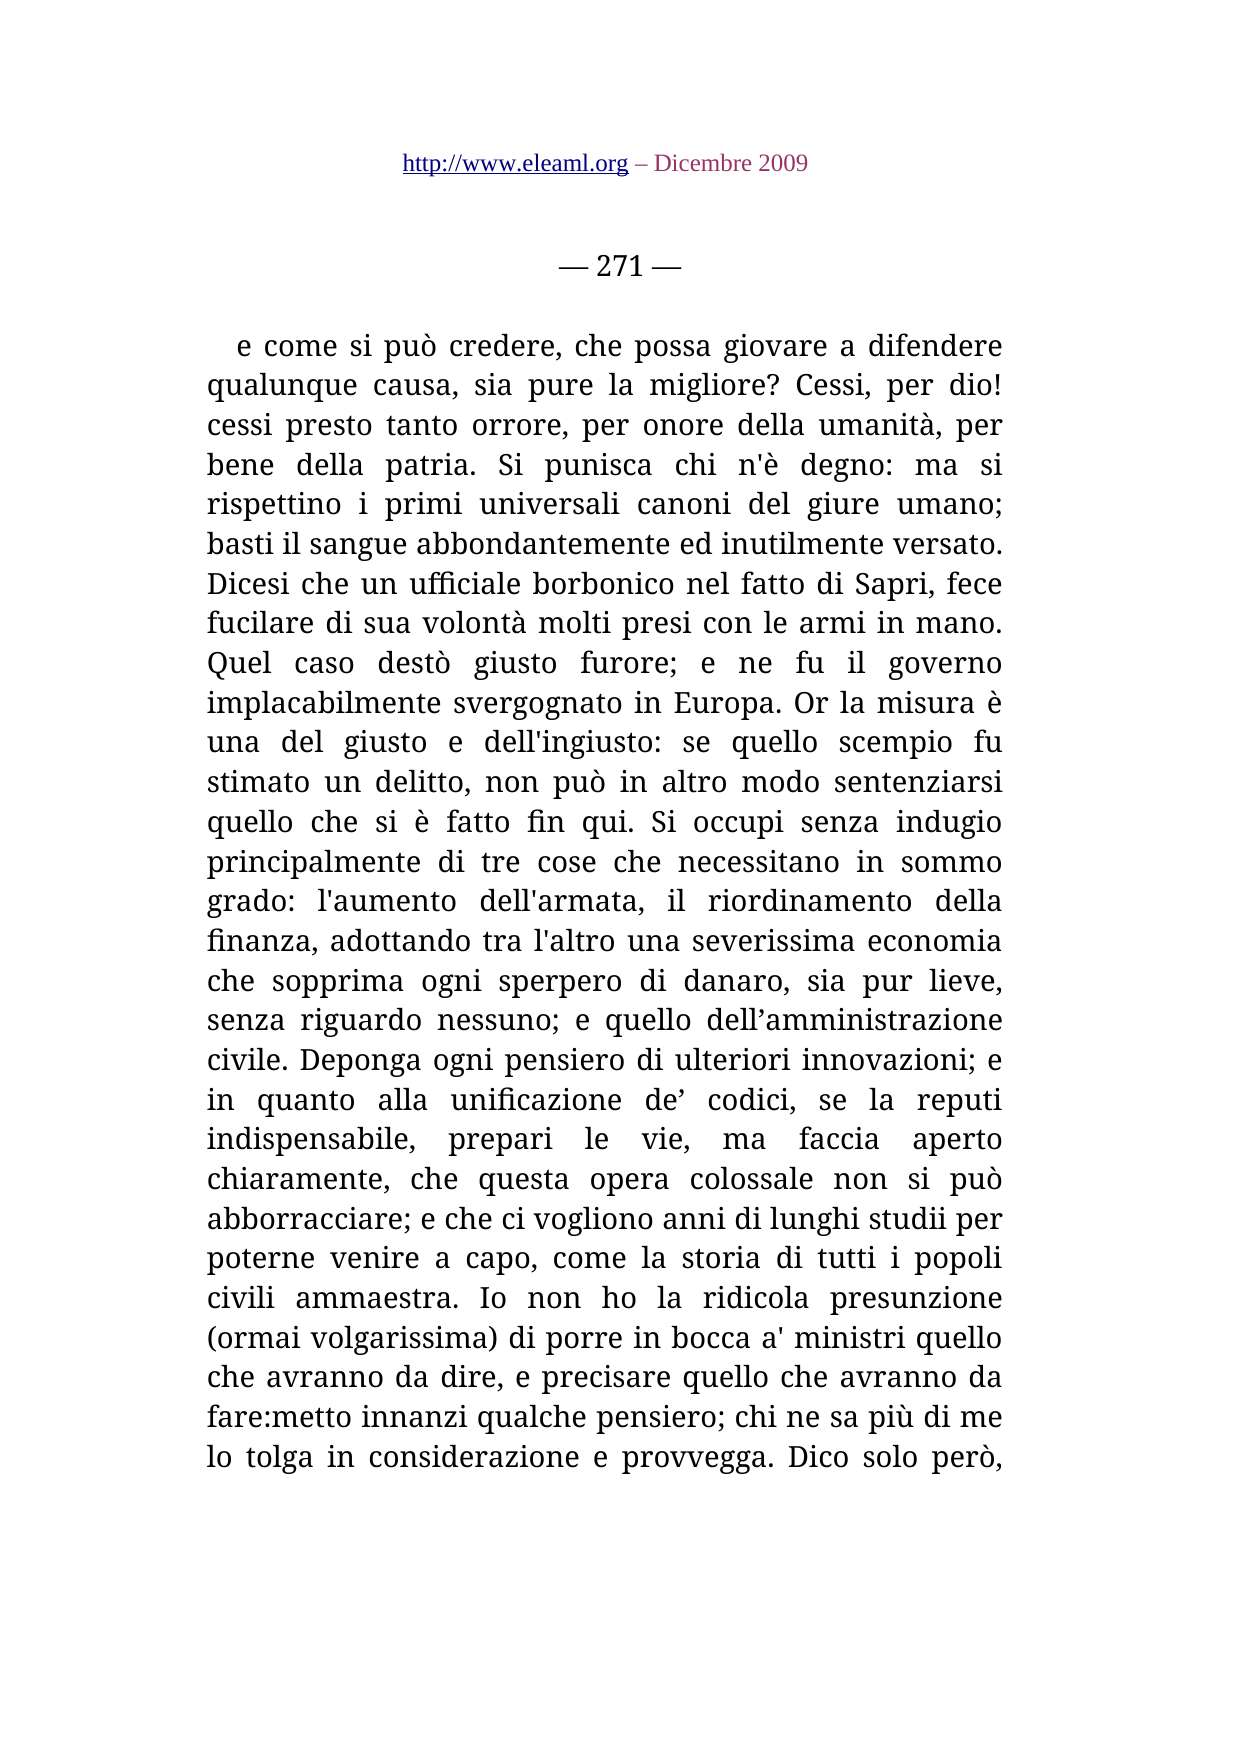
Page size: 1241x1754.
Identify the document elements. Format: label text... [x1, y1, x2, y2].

text e come si può credere, che possa giovare a difendere qualunque causa, sia pure la migliore? Cessi, per dio! cessi presto tanto orrore, per onore della umanità, per bene della patria. Si punisca chi n'è degno: ma si rispettino i primi universali canoni del giure umano; basti il sangue abbondantemente ed inutilmente versato. Dicesi che un ufficiale borbonico nel fatto di Sapri, fece fucilare di sua volontà molti presi con le armi in mano. Quel caso destò giusto furore; e ne fu il governo implacabilmente svergognato in Europa. Or la misura è una del giusto e dell'ingiusto: se quello scempio fu stimato un delitto, non può in altro modo sentenziarsi quello che si è fatto fin qui. Si occupi senza indugio principalmente di tre cose che necessitano in sommo grado: l'aumento dell'armata, il riordinamento della finanza, adottando tra l'altro una severissima economia che sopprima ogni sperpero di danaro, sia pur lieve, senza riguardo nessuno; e quello dell’amministrazione civile. Deponga ogni pensiero di ulteriori innovazioni; e in quanto alla unificazione de’ codici, se la reputi indispensabile, prepari le vie, ma faccia aperto chiaramente, che questa opera colossale non si può abborracciare; e che ci vogliono anni di lunghi studii per poterne venire a capo, come la storia di tutti i popoli civili ammaestra. Io non ho la ridicola presunzione (ormai volgarissima) di porre in bocca a' ministri quello che avranno da dire, e precisare quello che avranno da fare:metto innanzi qualche pensiero; chi ne sa più di me lo tolga in considerazione e provvegga. Dico solo però, [207, 325, 1004, 1476]
text — 271 — [207, 246, 1004, 285]
